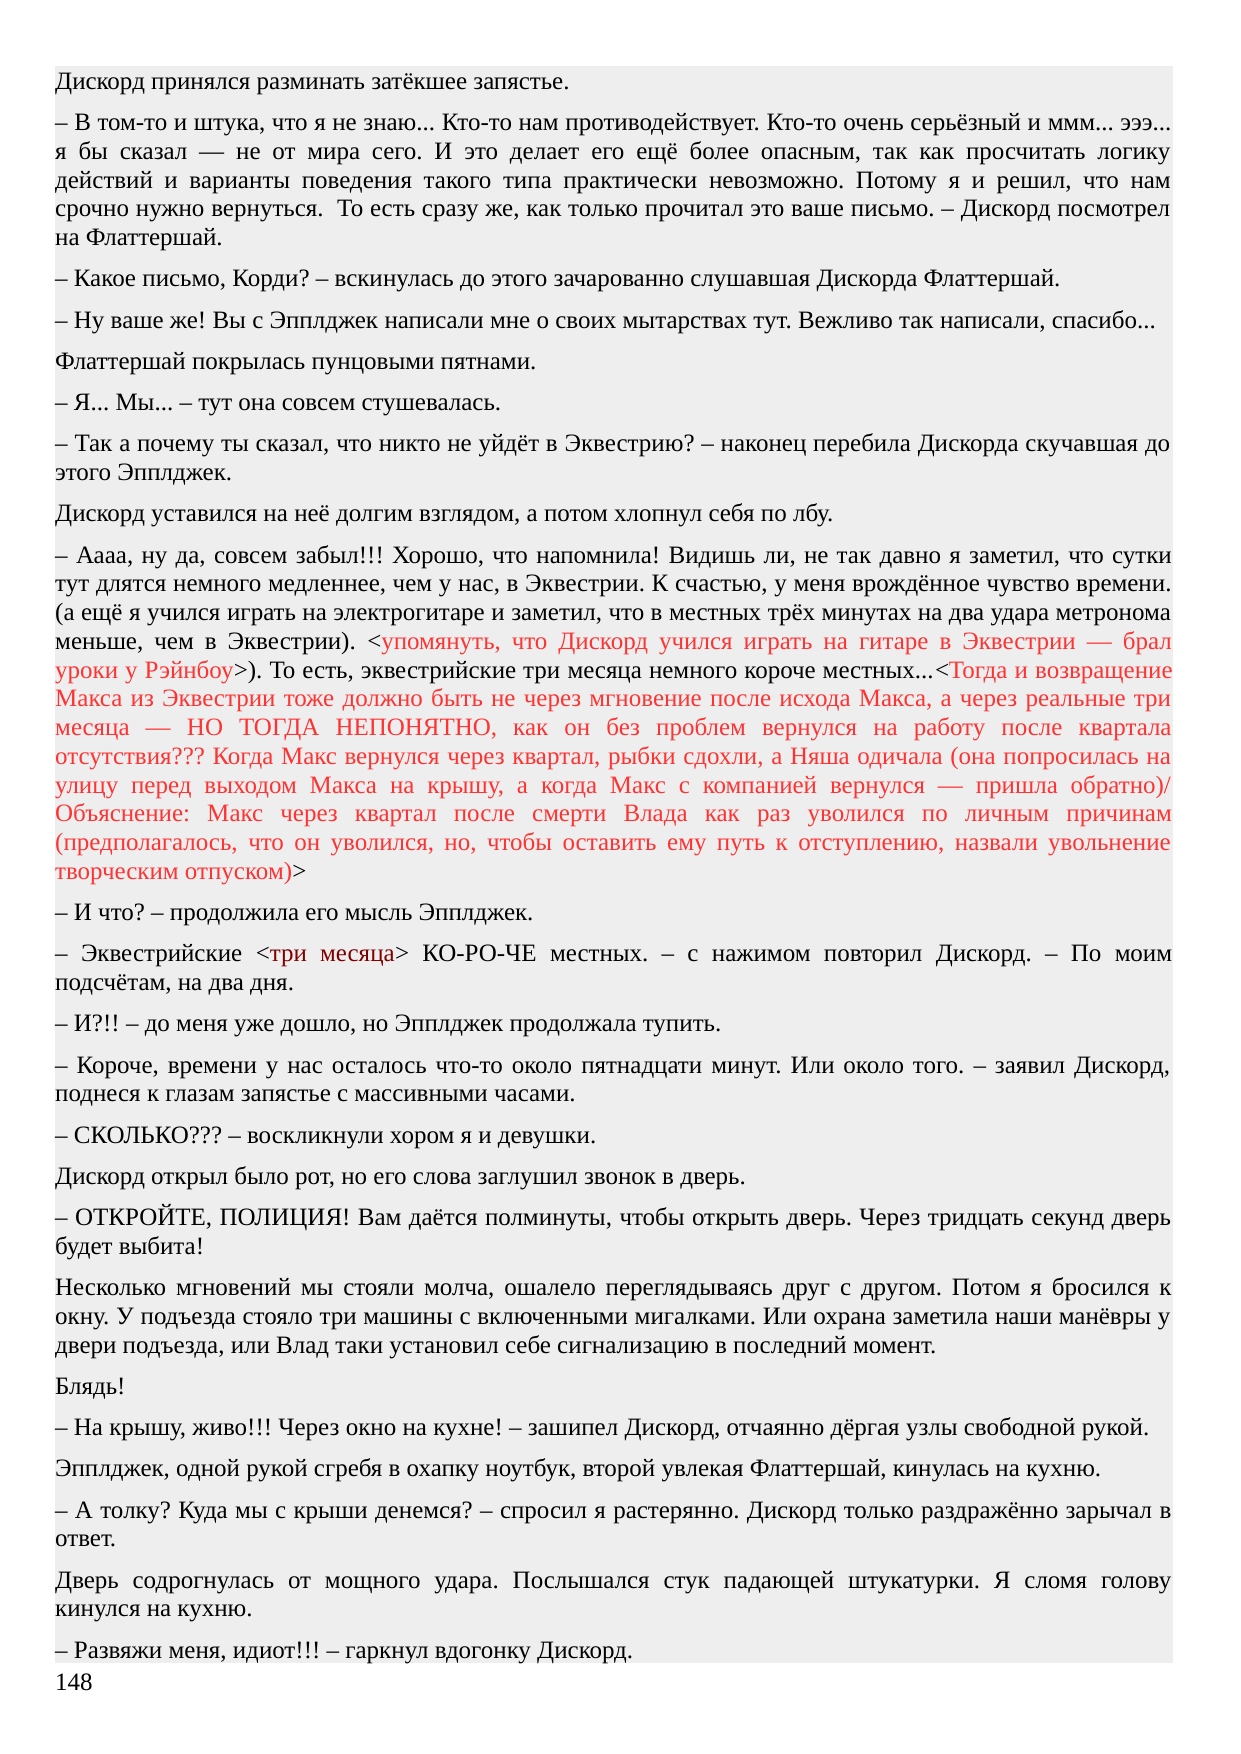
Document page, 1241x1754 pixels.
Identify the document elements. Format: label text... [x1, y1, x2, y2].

text Дискорд уставился на неё долгим взглядом, а потом хлопнул себя по лбу. [55, 498, 1173, 527]
text – Эквестрийские <три месяца> КО-РО-ЧЕ местных. – с нажимом повторил Дискорд. – По моим подсчётам, на два дня. [55, 938, 1173, 996]
text Дверь содрогнулась от мощного удара. Послышался стук падающей штукатурки. Я сломя голову кинулся на кухню. [55, 1565, 1173, 1622]
text – На крышу, живо!!! Через окно на кухне! – зашипел Дискорд, отчаянно дёргая узлы свободной рукой. [55, 1412, 1173, 1441]
text – Развяжи меня, идиот!!! – гаркнул вдогонку Дискорд. [55, 1635, 1173, 1663]
text Флаттершай покрылась пунцовыми пятнами. [55, 346, 1173, 375]
text – Я... Мы... – тут она совсем стушевалась. [55, 387, 1173, 416]
text Несколько мгновений мы стояли молча, ошалело переглядываясь друг с другом. Потом я бросился к окну. У подъезда стояло три машины с включенными мигалками. Или охрана заметила наши манёвры у двери подъезда, или Влад таки установил себе сигнализацию в последний момент. [55, 1272, 1173, 1358]
text – Так а почему ты сказал, что никто не уйдёт в Эквестрию? – наконец перебила Дискорда скучавшая до этого Эпплджек. [55, 428, 1173, 486]
text – А толку? Куда мы с крыши денемся? – спросил я растерянно. Дискорд только раздражённо зарычал в ответ. [55, 1495, 1173, 1552]
text Дискорд открыл было рот, но его слова заглушил звонок в дверь. [55, 1161, 1173, 1190]
text – В том-то и штука, что я не знаю... Кто-то нам противодействует. Кто-то очень серьёзный и ммм... эээ... я бы сказал — не от мира сего. И это делает его ещё более опасным, так как просчитать логику действий и варианты поведения такого типа практически невозможно. Потому я и решил, что нам срочно нужно вернуться. То есть сразу же, как только прочитал это ваше письмо. – Дискорд посмотрел на Флаттершай. [55, 107, 1173, 251]
text – И?!! – до меня уже дошло, но Эпплджек продолжала тупить. [55, 1008, 1173, 1037]
text Дискорд принялся разминать затёкшее запястье. [55, 66, 1173, 95]
text – СКОЛЬКО??? – воскликнули хором я и девушки. [55, 1120, 1173, 1148]
text – ОТКРОЙТЕ, ПОЛИЦИЯ! Вам даётся полминуты, чтобы открыть дверь. Через тридцать секунд дверь будет выбита! [55, 1202, 1173, 1260]
text – Аааа, ну да, совсем забыл!!! Хорошо, что напомнила! Видишь ли, не так давно я заметил, что сутки тут длятся немного медленнее, чем у нас, в Эквестрии. К счастью, у меня врождённое чувство времени. (а ещё я учился играть на электрогитаре и заметил, что в местных трёх минутах на два удара метронома меньше, чем в Эквестрии). <упомянуть, что Дискорд учился играть на гитаре в Эквестрии — брал уроки у Рэйнбоу>). То есть, эквестрийские три месяца немного короче местных...<Тогда и возвращение Макса из Эквестрии тоже должно быть не через мгновение после исхода Макса, а через реальные три месяца — НО ТОГДА НЕПОНЯТНО, как он без проблем вернулся на работу после квартала отсутствия??? Когда Макс вернулся через квартал, рыбки сдохли, а Няша одичала (она попросилась на улицу перед выходом Макса на крышу, а когда Макс с компанией вернулся — пришла обратно)/ Объяснение: Макс через квартал после смерти Влада как раз уволился по личным причинам (предполагалось, что он уволился, но, чтобы оставить ему путь к отступлению, назвали увольнение творческим отпуском)> [55, 540, 1173, 885]
text Эпплджек, одной рукой сгребя в охапку ноутбук, второй увлекая Флаттершай, кинулась на кухню. [55, 1453, 1173, 1482]
text – И что? – продолжила его мысль Эпплджек. [55, 897, 1173, 926]
text – Короче, времени у нас осталось что-то около пятнадцати минут. Или около того. – заявил Дискорд, поднеся к глазам запястье с массивными часами. [55, 1050, 1173, 1107]
text Блядь! [55, 1371, 1173, 1400]
text – Какое письмо, Корди? – вскинулась до этого зачарованно слушавшая Дискорда Флаттершай. [55, 263, 1173, 292]
text – Ну ваше же! Вы с Эпплджек написали мне о своих мытарствах тут. Вежливо так написали, спасибо... [55, 305, 1173, 333]
